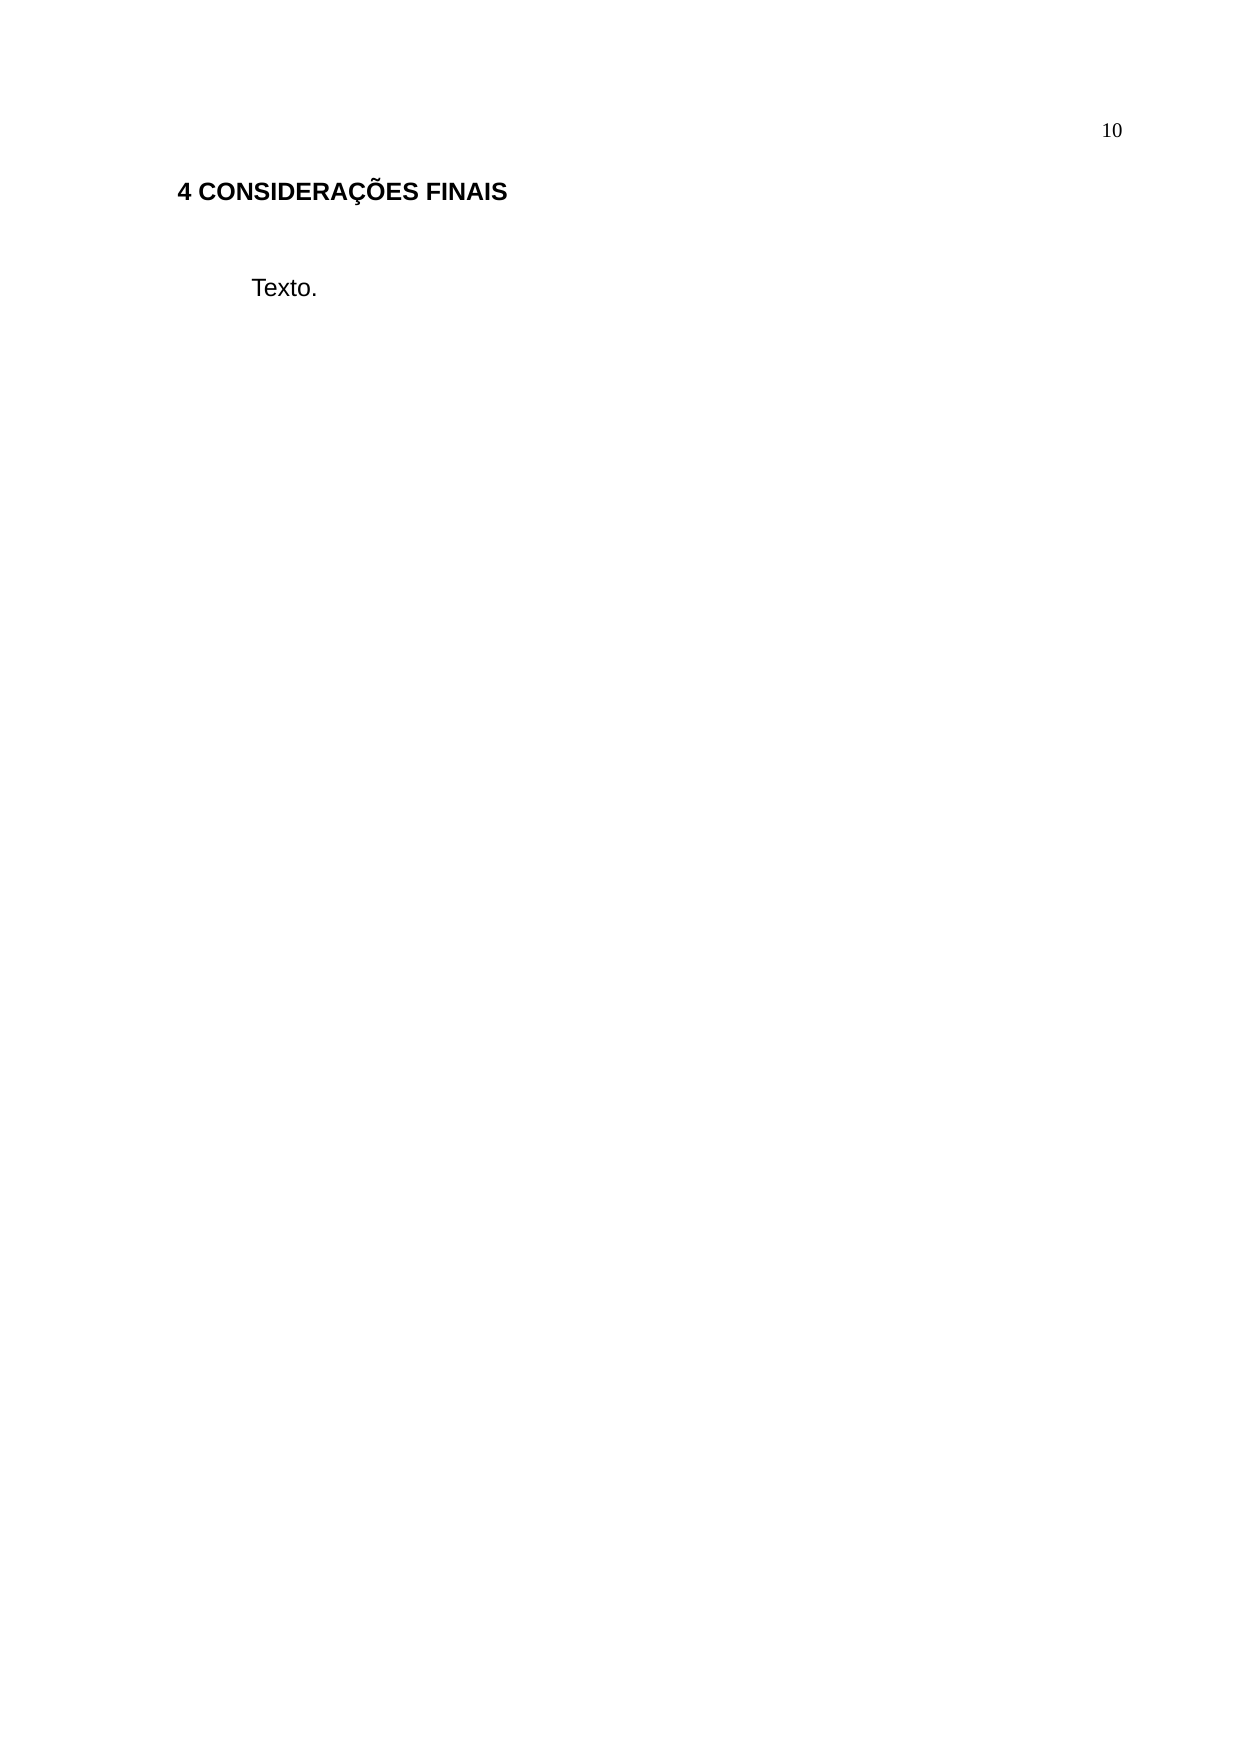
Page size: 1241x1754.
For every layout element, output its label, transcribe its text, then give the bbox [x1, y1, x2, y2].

subtitle Considerações finais [177, 177, 1122, 206]
text Texto. [177, 273, 1122, 302]
